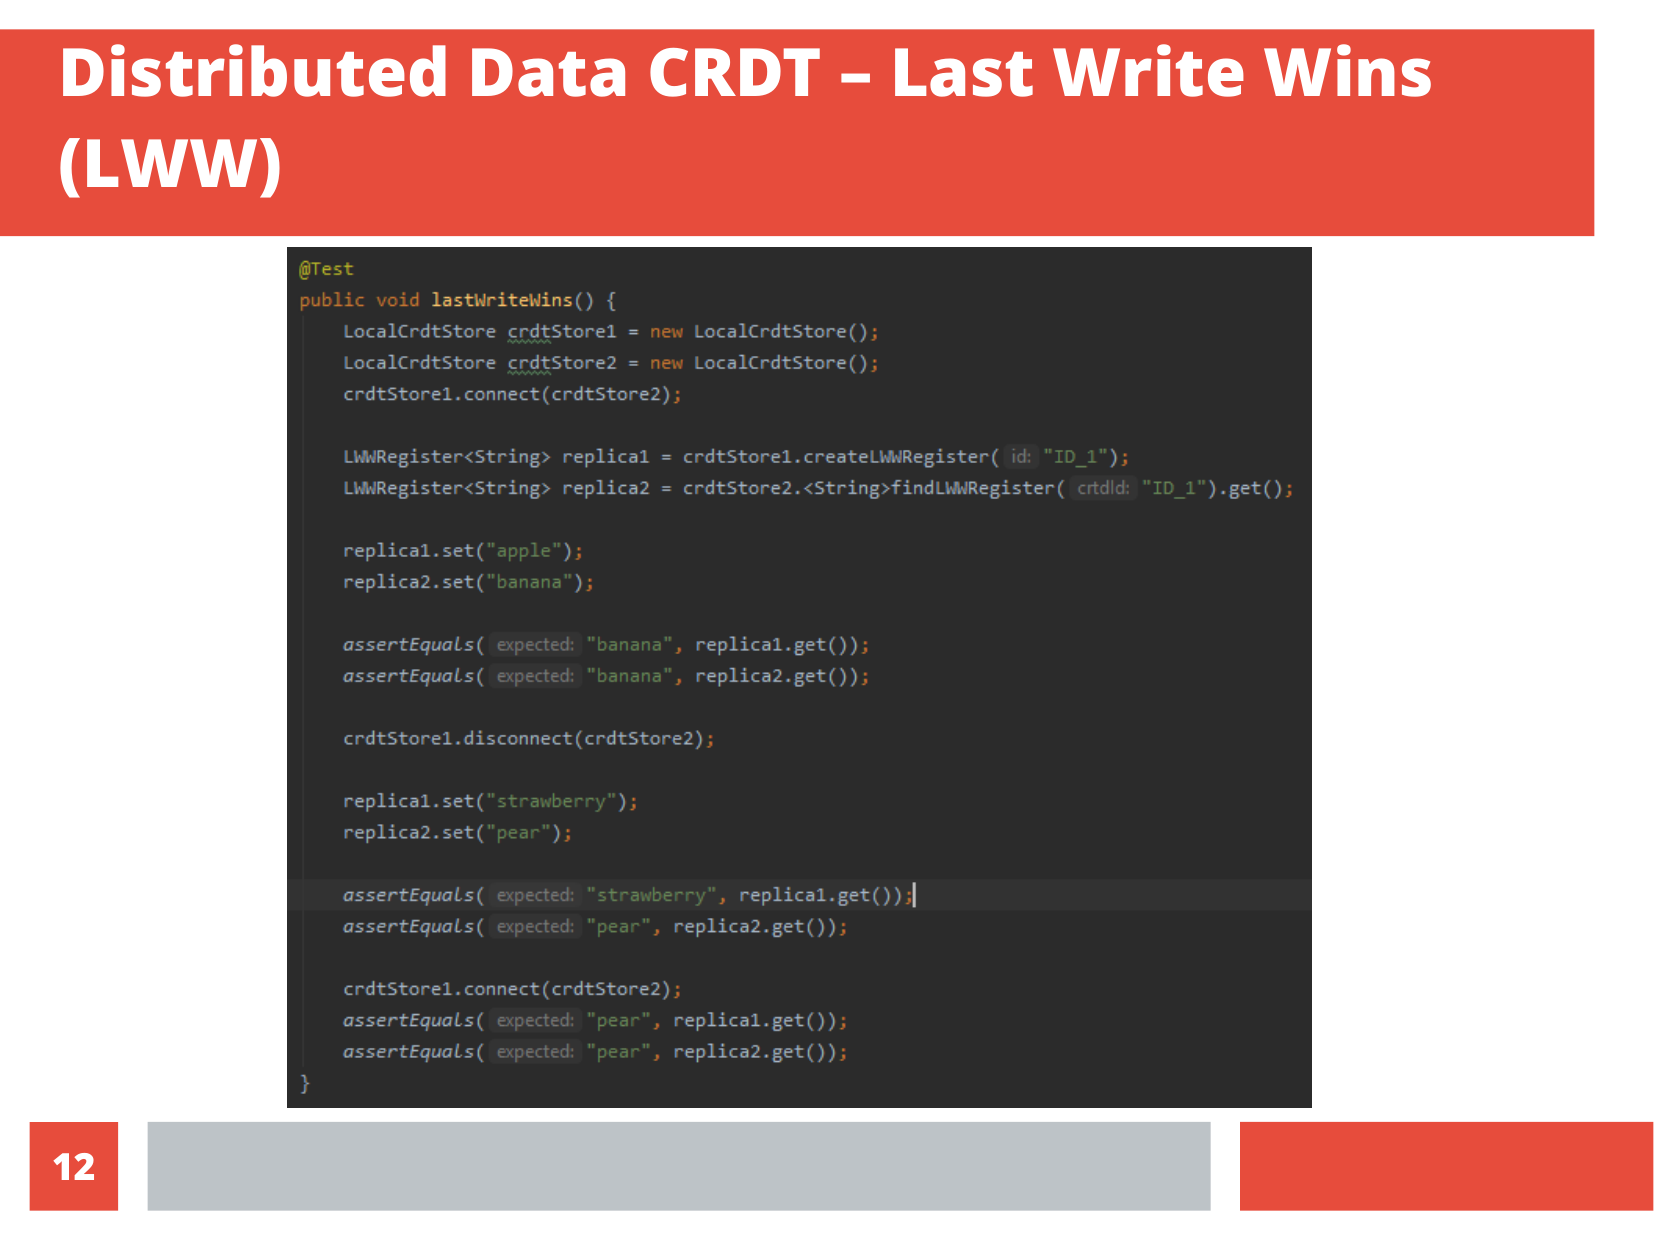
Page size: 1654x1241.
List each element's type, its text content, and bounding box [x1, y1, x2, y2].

title Distributed Data CRDT – Last Write Wins (LWW) [59, 59, 1595, 207]
picture [287, 247, 1312, 1108]
